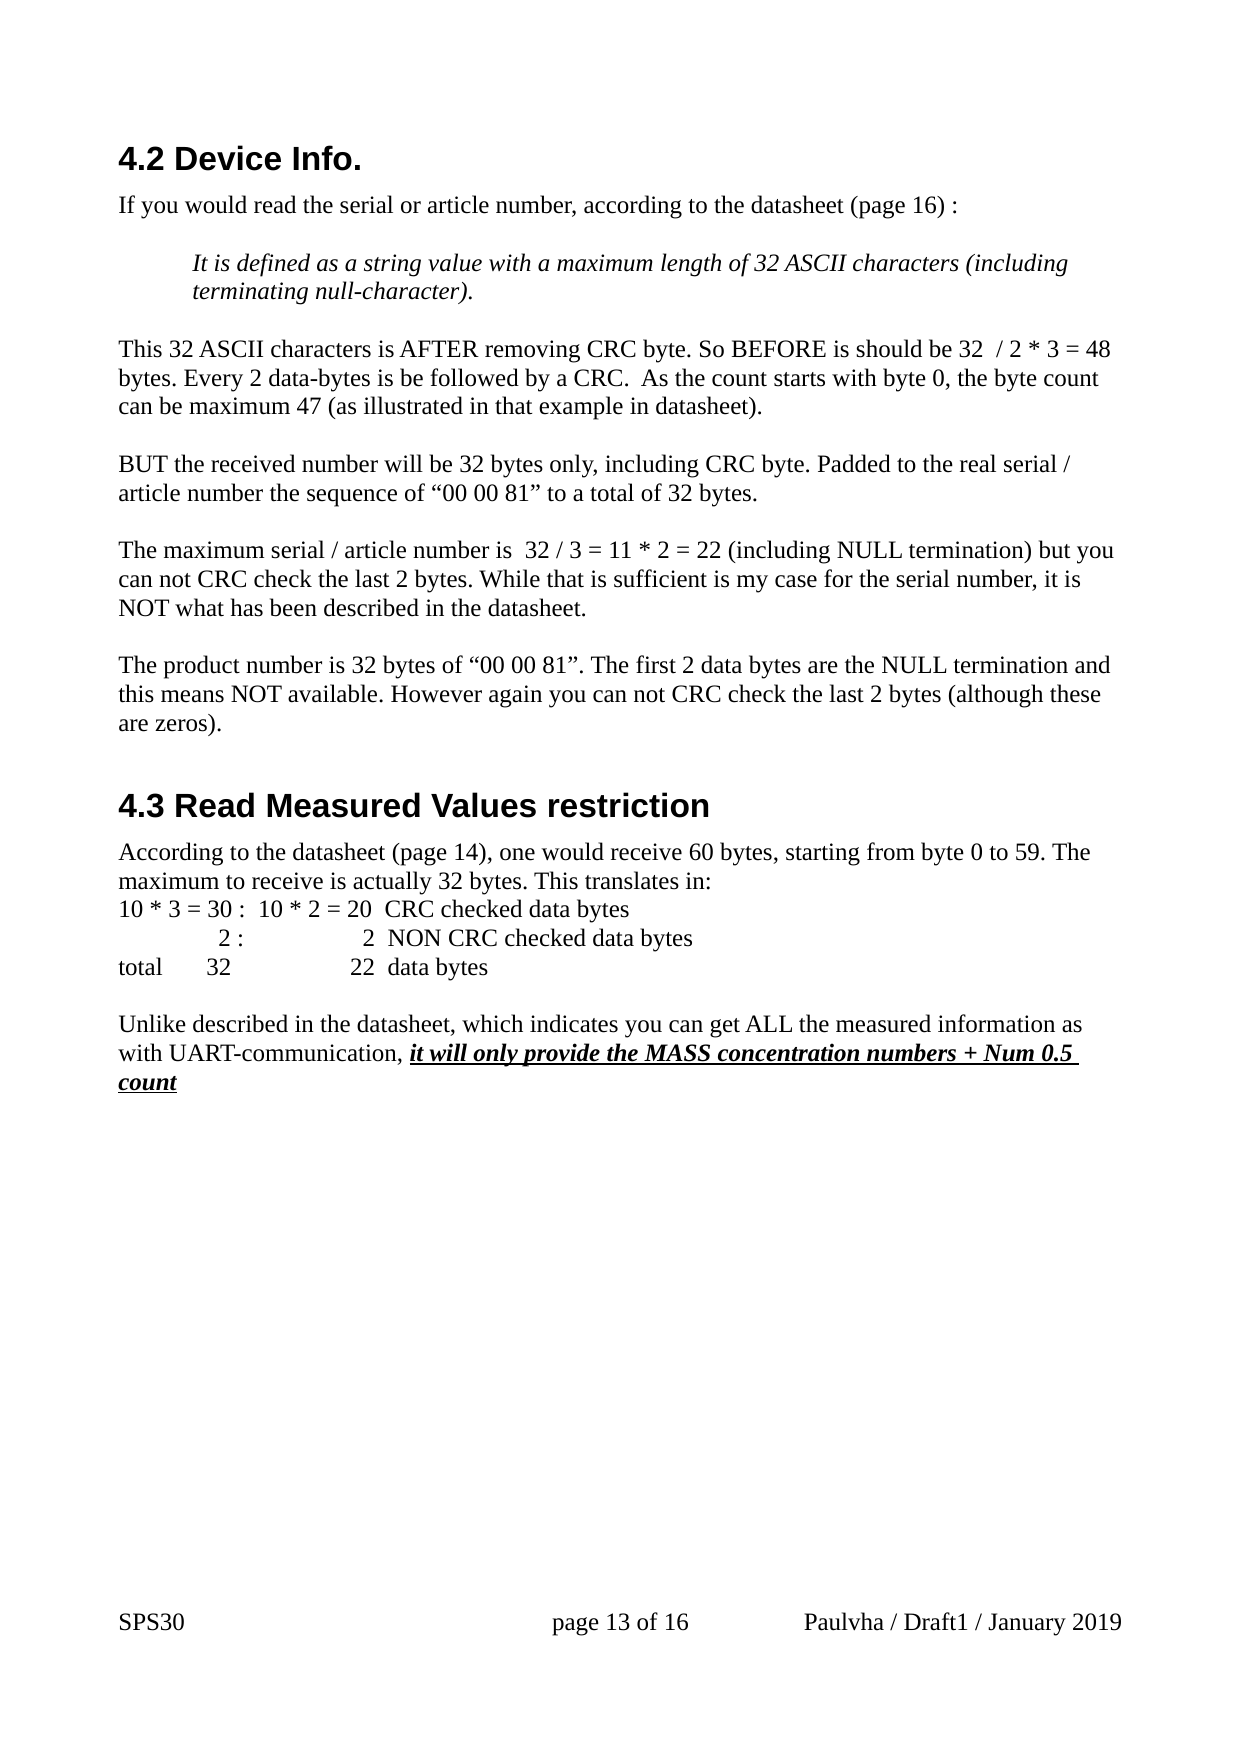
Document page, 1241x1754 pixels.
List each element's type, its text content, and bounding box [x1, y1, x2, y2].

text It is defined as a string value with a maximum length of 32 ASCII characters (including terminating null-character). [192, 248, 1122, 305]
text 10 * 3 = 30 : 10 * 2 = 20 CRC checked data bytes [118, 894, 1122, 923]
text The maximum serial / article number is 32 / 3 = 11 * 2 = 22 (including NULL termination) but you can not CRC check the last 2 bytes. While that is sufficient is my case for the serial number, it is NOT what has been described in the datasheet. [118, 535, 1122, 621]
text 2 : 2 NON CRC checked data bytes [118, 923, 1122, 952]
text If you would read the serial or article number, according to the datasheet (page 16) : [118, 190, 1122, 219]
subtitle 4.2 Device Info. [118, 139, 1122, 178]
text Unlike described in the datasheet, which indicates you can get ALL the measured information as with UART-communication, it will only provide the MASS concentration numbers + Num 0.5 count [118, 1009, 1122, 1096]
subtitle 4.3 Read Measured Values restriction [118, 786, 1122, 824]
text According to the datasheet (page 14), one would receive 60 bytes, starting from byte 0 to 59. The maximum to receive is actually 32 bytes. This translates in: [118, 837, 1122, 894]
text total 32 22 data bytes [118, 952, 1122, 981]
text The product number is 32 bytes of “00 00 81”. The first 2 data bytes are the NULL termination and this means NOT available. However again you can not CRC check the last 2 bytes (although these are zeros). [118, 650, 1122, 736]
text This 32 ASCII characters is AFTER removing CRC byte. So BEFORE is should be 32 / 2 * 3 = 48 bytes. Every 2 data-bytes is be followed by a CRC. As the count starts with byte 0, the byte count can be maximum 47 (as illustrated in that example in datasheet). [118, 334, 1122, 420]
text BUT the received number will be 32 bytes only, including CRC byte. Padded to the real serial / article number the sequence of “00 00 81” to a total of 32 bytes. [118, 449, 1122, 506]
